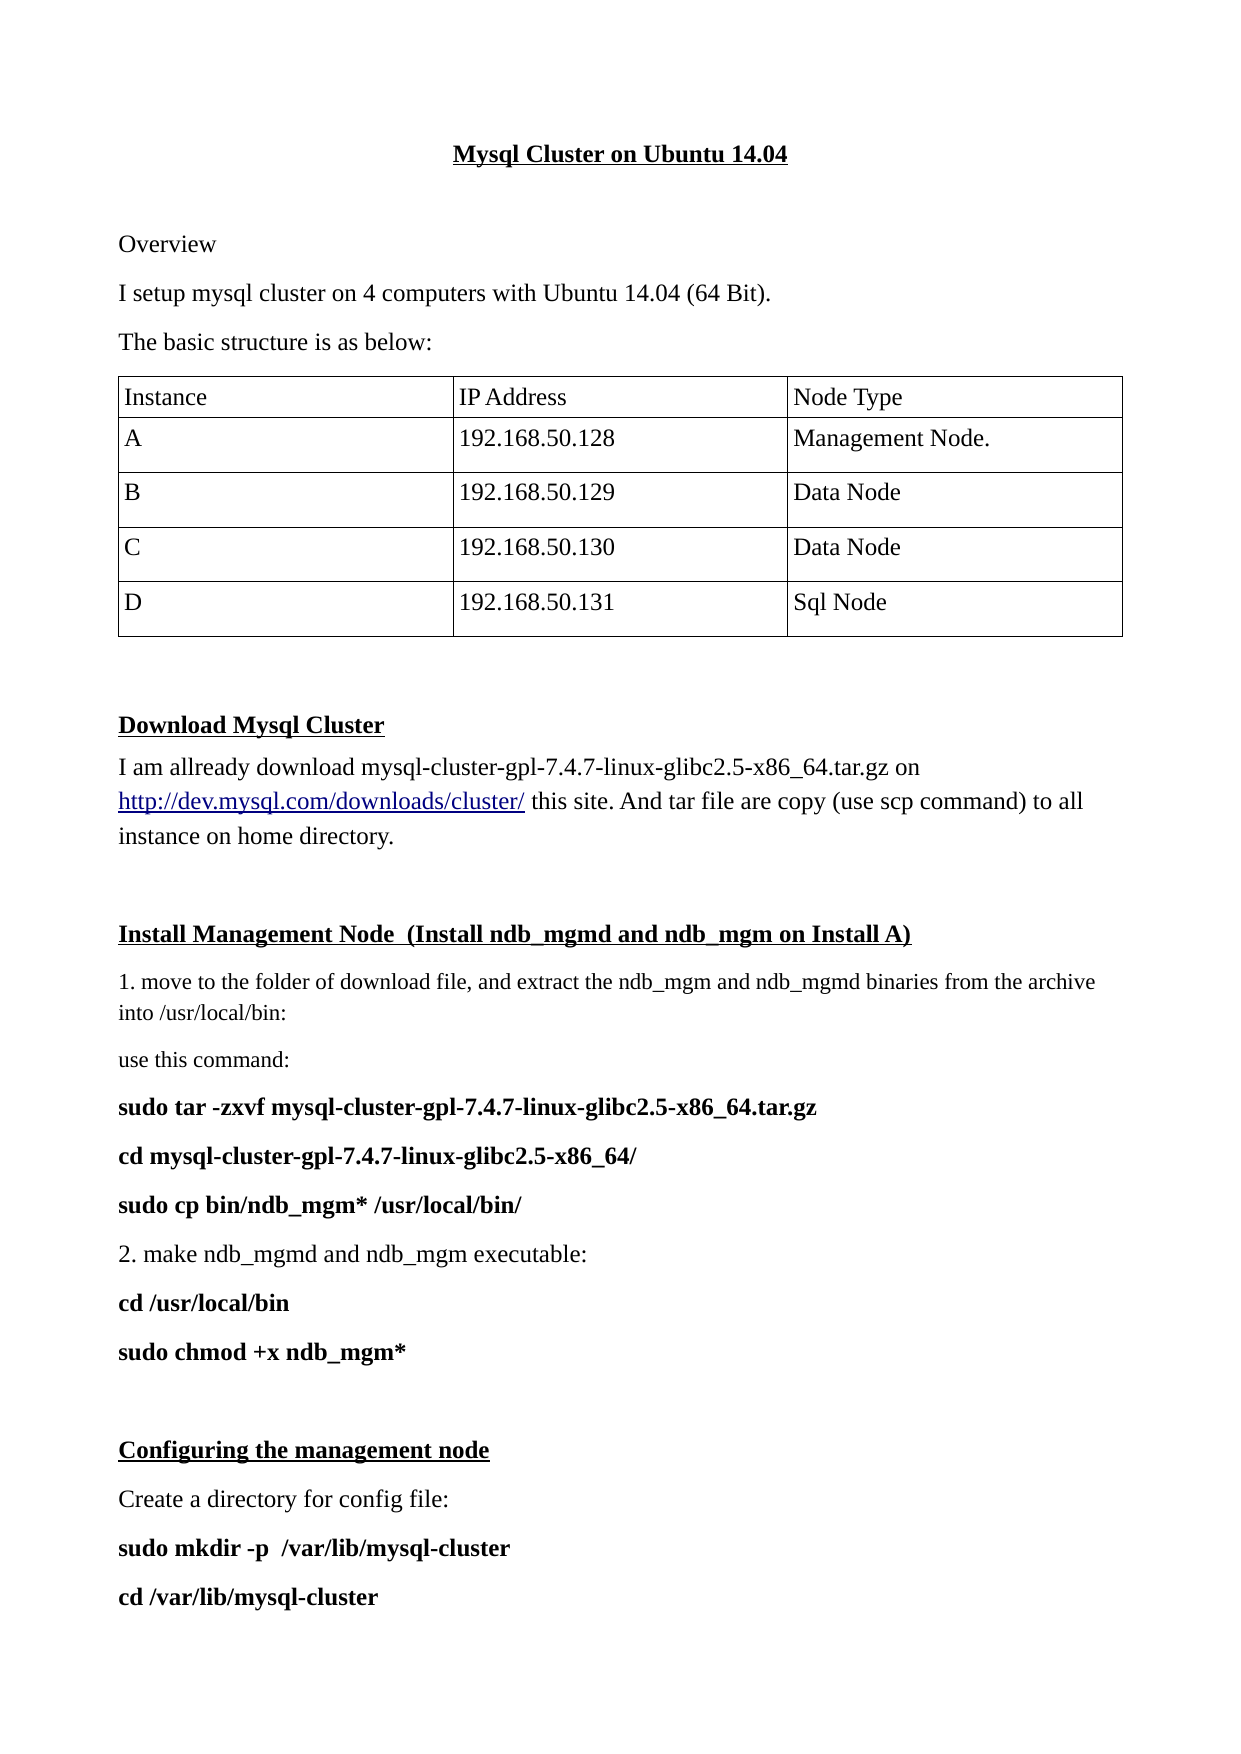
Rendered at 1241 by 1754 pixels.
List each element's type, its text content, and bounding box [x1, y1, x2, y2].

subtitle Mysql Cluster on Ubuntu 14.04 [118, 139, 1122, 168]
text sudo tar -zxvf mysql-cluster-gpl-7.4.7-linux-glibc2.5-x86_64.tar.gz [118, 1092, 1122, 1121]
text cd /usr/local/bin [118, 1288, 1122, 1317]
text sudo chmod +x ndb_mgm* [118, 1337, 1122, 1366]
text sudo mkdir -p /var/lib/mysql-cluster [118, 1533, 1122, 1562]
table_cell 192.168.50.131 [454, 582, 787, 636]
table_cell Sql Node [788, 582, 1122, 636]
text Overview [118, 229, 1122, 258]
table_cell B [119, 473, 453, 527]
table_header Instance [119, 377, 453, 417]
text Configuring the management node [118, 1435, 1122, 1464]
text 1. move to the folder of download file, and extract the ndb_mgm and ndb_mgmd binaries from the archive into /usr/local/bin: [118, 968, 1122, 1026]
text use this command: [118, 1046, 1122, 1072]
table_cell 192.168.50.129 [454, 473, 787, 527]
table_cell Management Node. [788, 418, 1122, 472]
table_cell Data Node [788, 473, 1122, 527]
table_cell C [119, 528, 453, 581]
table_cell D [119, 582, 453, 636]
text I setup mysql cluster on 4 computers with Ubuntu 14.04 (64 Bit). [118, 278, 1122, 307]
table_cell Data Node [788, 528, 1122, 581]
text Install Management Node (Install ndb_mgmd and ndb_mgm on Install A) [118, 919, 1122, 948]
table_header Node Type [788, 377, 1122, 417]
subtitle Download Mysql Cluster [118, 711, 1122, 739]
text cd /var/lib/mysql-cluster [118, 1582, 1122, 1611]
text cd mysql-cluster-gpl-7.4.7-linux-glibc2.5-x86_64/ [118, 1141, 1122, 1169]
table_cell 192.168.50.128 [454, 418, 787, 472]
text The basic structure is as below: [118, 327, 1122, 356]
text 2. make ndb_mgmd and ndb_mgm executable: [118, 1239, 1122, 1268]
table_cell 192.168.50.130 [454, 528, 787, 581]
text sudo cp bin/ndb_mgm* /usr/local/bin/ [118, 1190, 1122, 1219]
table_header IP Address [454, 377, 787, 417]
text Create a directory for config file: [118, 1484, 1122, 1513]
text I am allready download mysql-cluster-gpl-7.4.7-linux-glibc2.5-x86_64.tar.gz on http://dev.mysql.com/downloads/cluster/ this site. And tar file are copy (use scp command) to all instance on home directory. [118, 752, 1122, 849]
table_cell A [119, 418, 453, 472]
